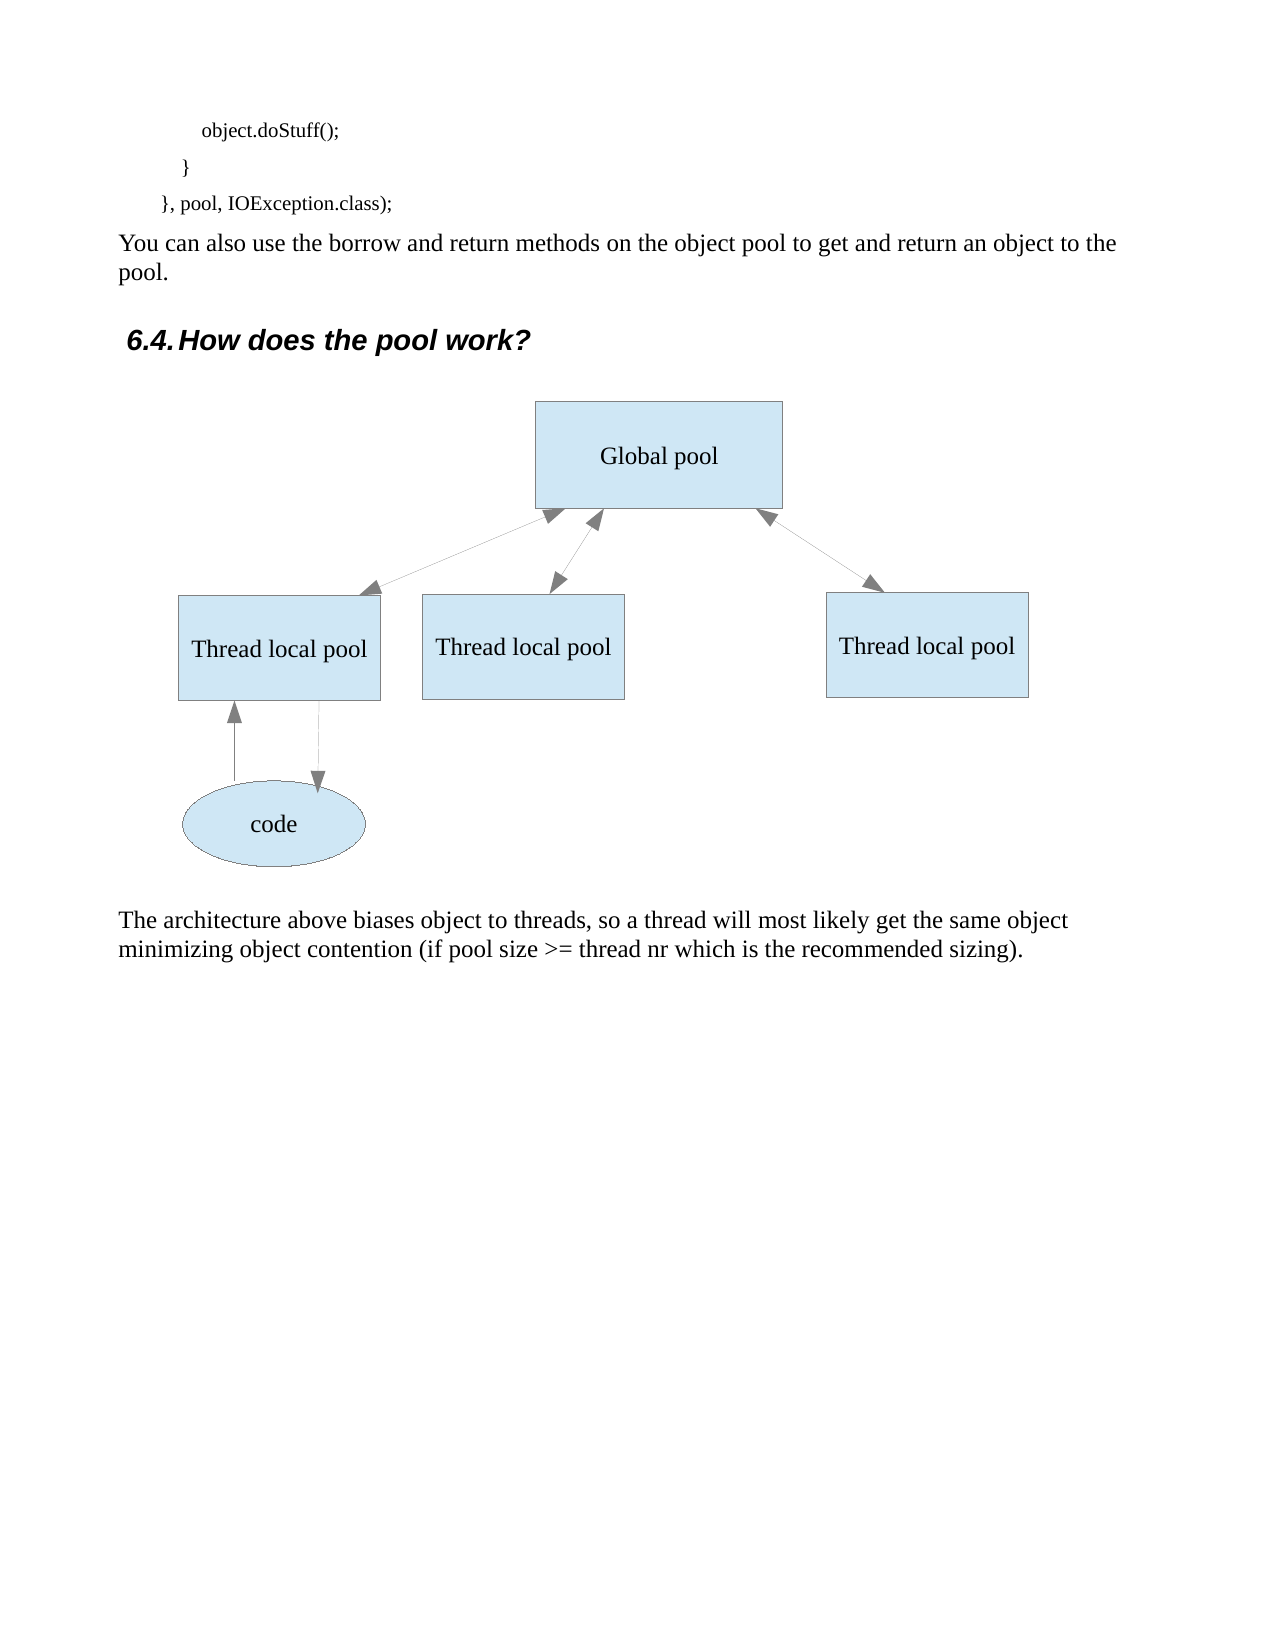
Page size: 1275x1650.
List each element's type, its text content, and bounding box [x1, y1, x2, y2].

subtitle How does the pool work? [118, 323, 1157, 356]
text } [118, 155, 1157, 179]
text object.doStuff(); [118, 118, 1157, 142]
text }, pool, IOException.class); [118, 191, 1157, 215]
text You can also use the borrow and return methods on the object pool to get and return an object to the pool. [118, 228, 1157, 285]
text The architecture above biases object to threads, so a thread will most likely get the same object minimizing object contention (if pool size >= thread nr which is the recommended sizing). [118, 905, 1157, 963]
